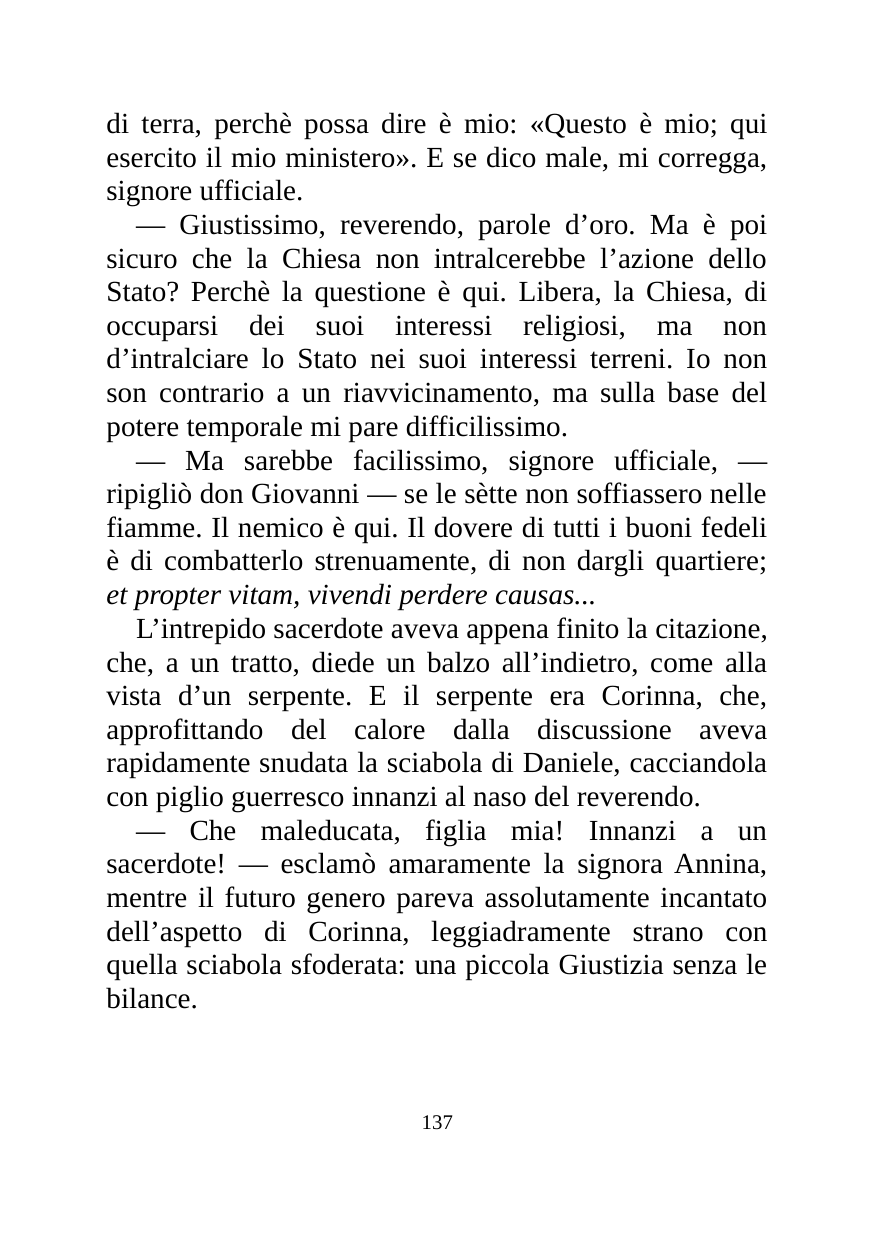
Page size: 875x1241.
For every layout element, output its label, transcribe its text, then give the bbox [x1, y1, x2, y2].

text — Ma sarebbe facilissimo, signore ufficiale, — ripigliò don Giovanni — se le sètte non soffiassero nelle fiamme. Il nemico è qui. Il dovere di tutti i buoni fedeli è di combatterlo strenuamente, di non dargli quartiere; et propter vitam, vivendi perdere causas... [106, 443, 768, 611]
text — Che maleducata, figlia mia! Innanzi a un sacerdote! — esclamò amaramente la signora Annina, mentre il futuro genero pareva assolutamente incantato dell’aspetto di Corinna, leggiadramente strano con quella sciabola sfoderata: una piccola Giustizia senza le bilance. [106, 813, 768, 1014]
text — Giustissimo, reverendo, parole d’oro. Ma è poi sicuro che la Chiesa non intralcerebbe l’azione dello Stato? Perchè la questione è qui. Libera, la Chiesa, di occuparsi dei suoi interessi religiosi, ma non d’intralciare lo Stato nei suoi interessi terreni. Io non son contrario a un riavvicinamento, ma sulla base del potere temporale mi pare difficilissimo. [106, 207, 768, 442]
text L’intrepido sacerdote aveva appena finito la citazione, che, a un tratto, diede un balzo all’indietro, come alla vista d’un serpente. E il serpente era Corinna, che, approfittando del calore dalla discussione aveva rapidamente snudata la sciabola di Daniele, cacciandola con piglio guerresco innanzi al naso del reverendo. [106, 611, 768, 812]
text di terra, perchè possa dire è mio: «Questo è mio; qui esercito il mio ministero». E se dico male, mi corregga, signore ufficiale. [106, 106, 768, 207]
